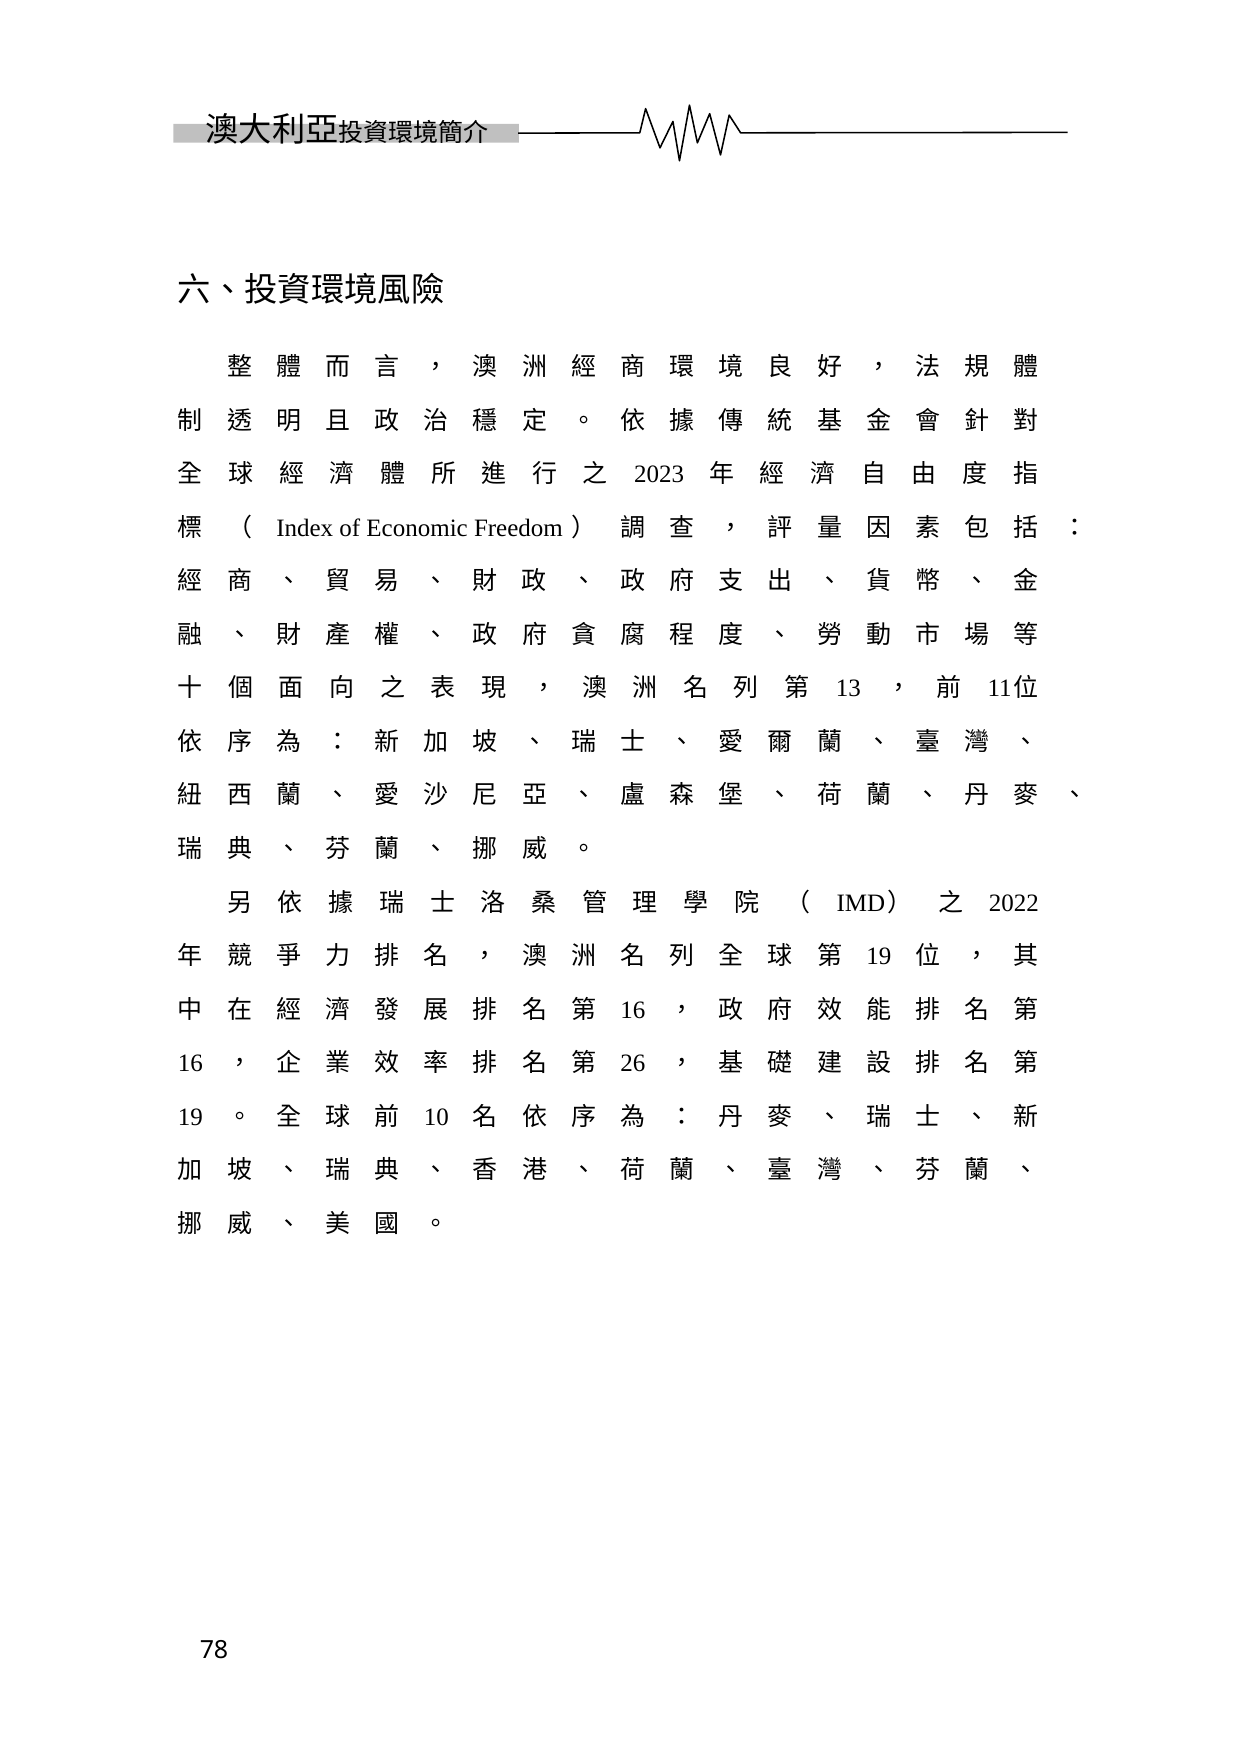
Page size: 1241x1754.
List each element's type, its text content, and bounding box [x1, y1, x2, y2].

text 另依據瑞士洛桑管理學院（IMD）之2022年競爭力排名，澳洲名列全球第19位，其中在經濟發展排名第16，政府效能排名第16，企業效率排名第26，基礎建設排名第19。全球前10名依序為：丹麥、瑞士、新加坡、瑞典、香港、荷蘭、臺灣、芬蘭、挪威、美國。 [178, 873, 1063, 1248]
text 整體而言，澳洲經商環境良好，法規體制透明且政治穩定。依據傳統基金會針對全球經濟體所進行之2023年經濟自由度指標（Index of Economic Freedom）調查，評量因素包括：經商、貿易、財政、政府支出、貨幣、金融、財產權、政府貪腐程度、勞動市場等十個面向之表現，澳洲名列第13，前11位依序為：新加坡、瑞士、愛爾蘭、臺灣、紐西蘭、愛沙尼亞、盧森堡、荷蘭、丹麥、瑞典、芬蘭、挪威。 [178, 338, 1063, 873]
subtitle 六、投資環境風險 [178, 263, 1063, 311]
